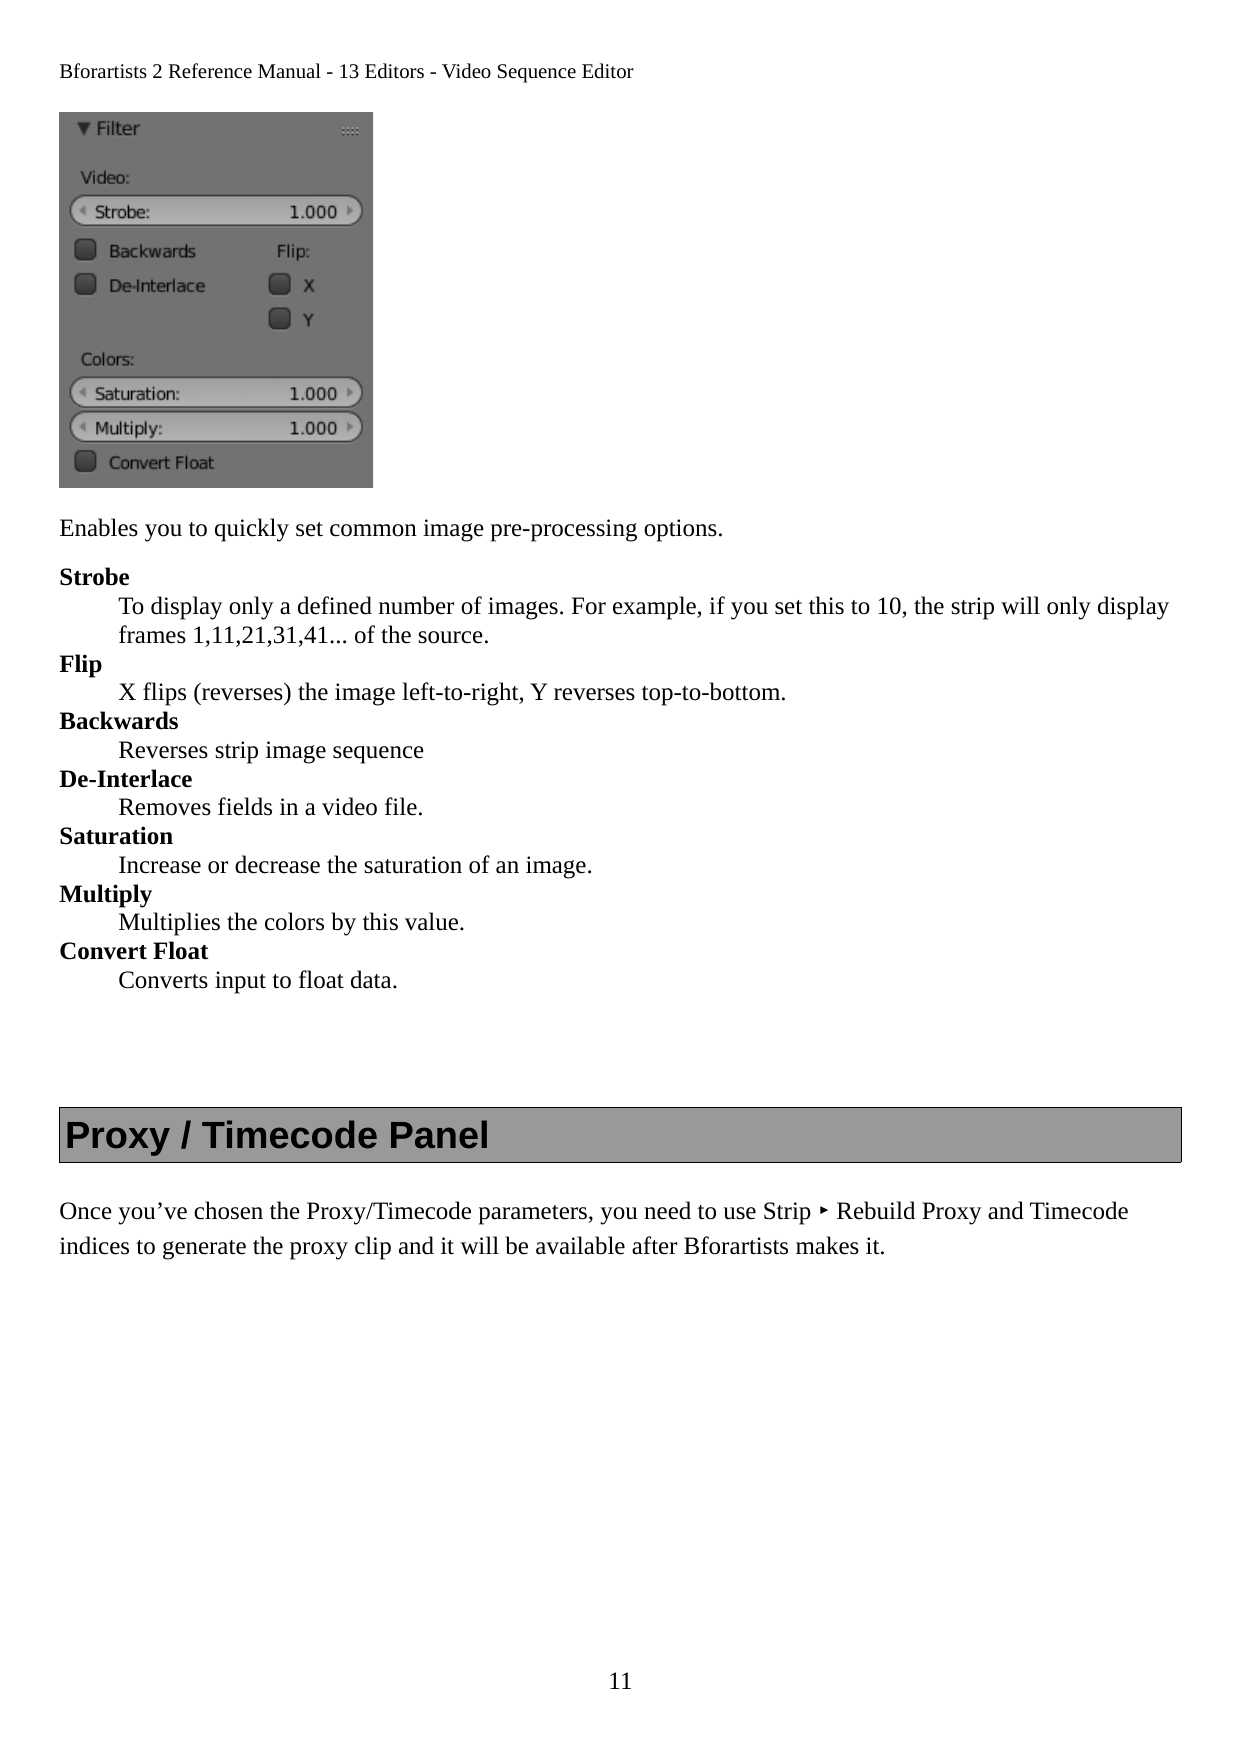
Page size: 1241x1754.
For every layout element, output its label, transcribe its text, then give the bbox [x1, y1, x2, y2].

text Once you’ve chosen the Proxy/Timecode parameters, you need to use Strip ‣ Rebuild Proxy and Timecode indices to generate the proxy clip and it will be available after Bforartists makes it. [59, 1196, 1181, 1260]
subtitle Multiply [59, 879, 1181, 907]
subtitle Convert Float [59, 936, 1181, 965]
text Enables you to quickly set common image pre-processing options. [59, 513, 1181, 542]
subtitle De-Interlace [59, 764, 1181, 792]
subtitle Strobe [59, 562, 1181, 591]
list Reverses strip image sequence [118, 735, 1181, 764]
subtitle Backwards [59, 706, 1181, 735]
subtitle Flip [59, 649, 1181, 677]
list To display only a defined number of images. For example, if you set this to 10, the strip will only display frames 1,11,21,31,41... of the source. [118, 591, 1181, 649]
list Removes fields in a video file. [118, 792, 1181, 821]
table_header Proxy / Timecode Panel [60, 1108, 1181, 1162]
subtitle Saturation [59, 821, 1181, 850]
picture [59, 112, 374, 488]
list Multiplies the colors by this value. [118, 907, 1181, 936]
list Converts input to float data. [118, 965, 1181, 994]
list Increase or decrease the saturation of an image. [118, 850, 1181, 879]
list X flips (reverses) the image left-to-right, Y reverses top-to-bottom. [118, 677, 1181, 706]
